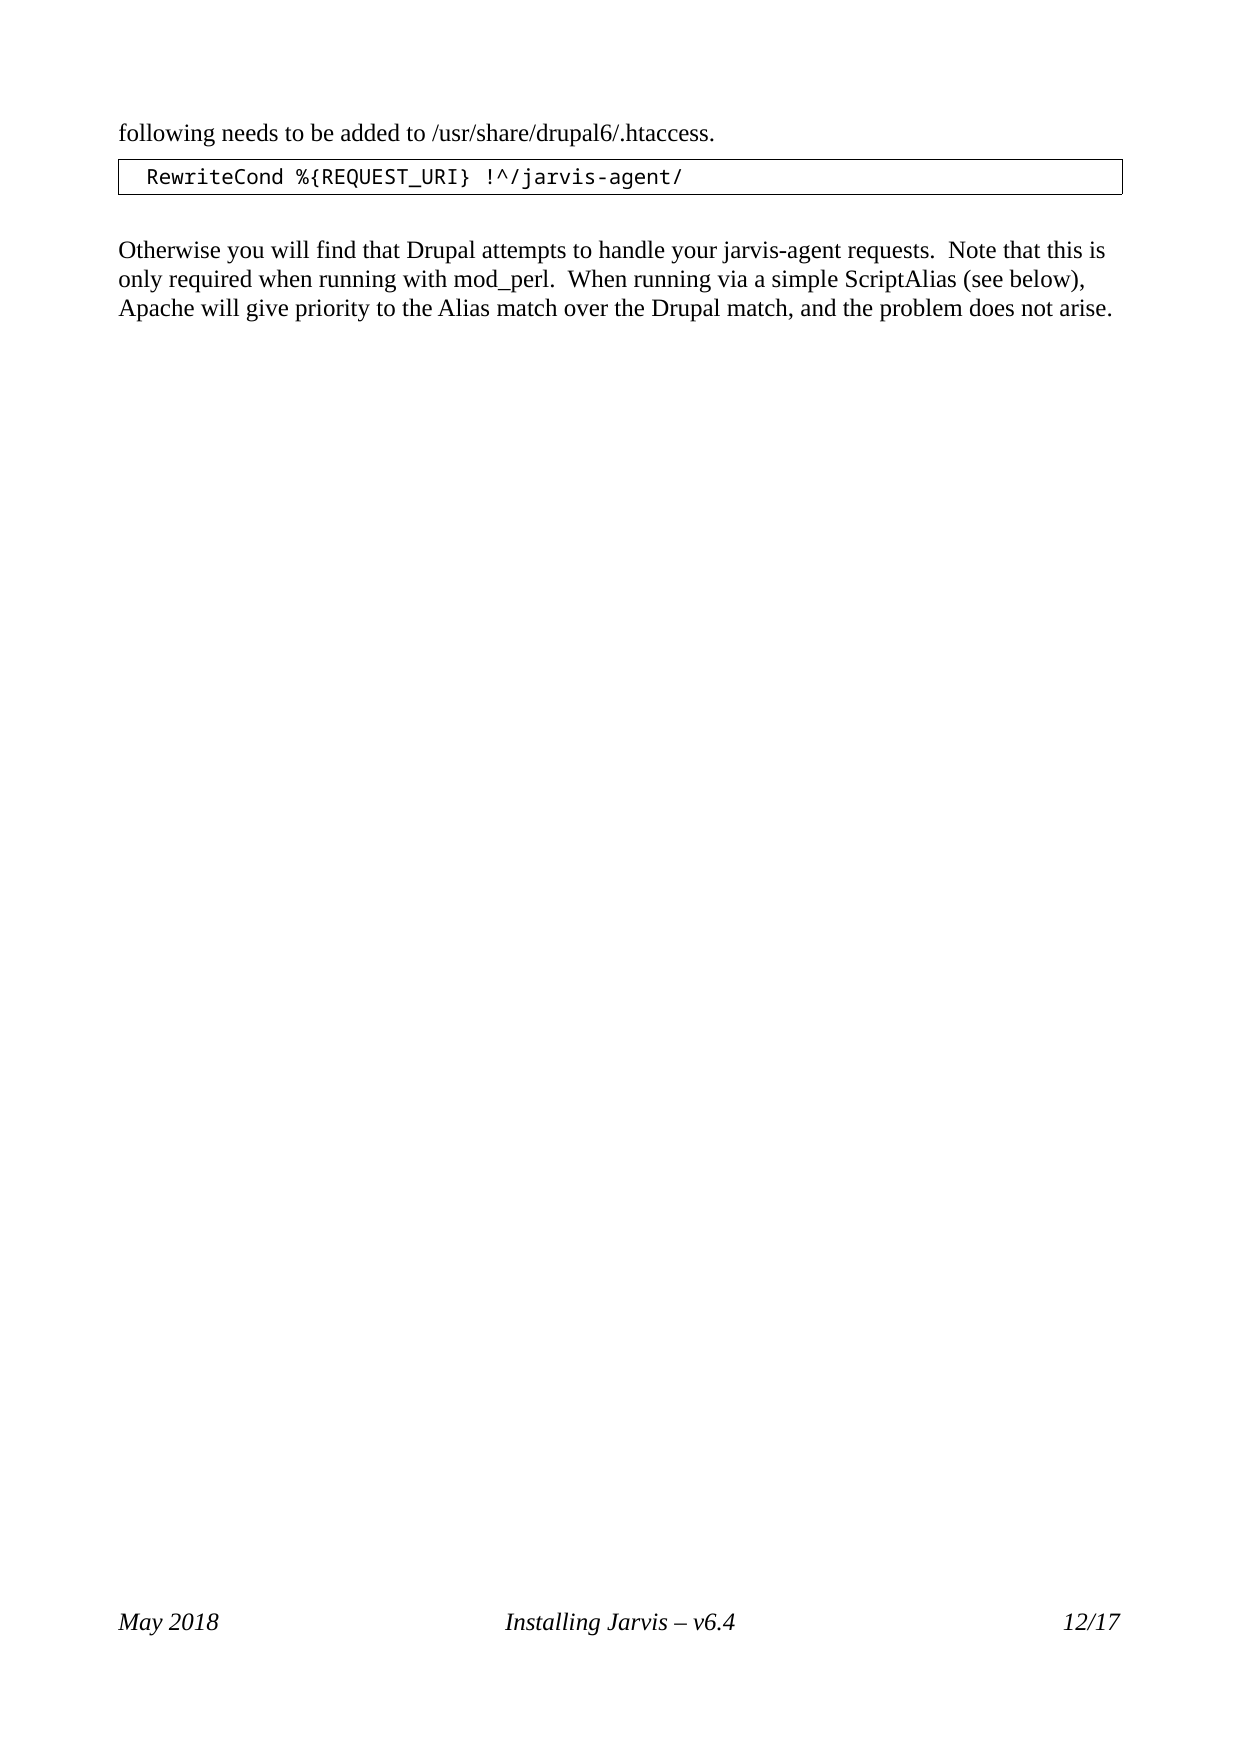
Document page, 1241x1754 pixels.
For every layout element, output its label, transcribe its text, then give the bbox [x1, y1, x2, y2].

text Otherwise you will find that Drupal attempts to handle your jarvis-agent requests. Note that this is only required when running with mod_perl. When running via a simple ScriptAlias (see below), Apache will give priority to the Alias match over the Drupal match, and the problem does not arise. [118, 235, 1122, 321]
text RewriteCond %{REQUEST_URI} !^/jarvis-agent/ [119, 160, 1122, 194]
text following needs to be added to /usr/share/drupal6/.htaccess. [118, 118, 1122, 147]
